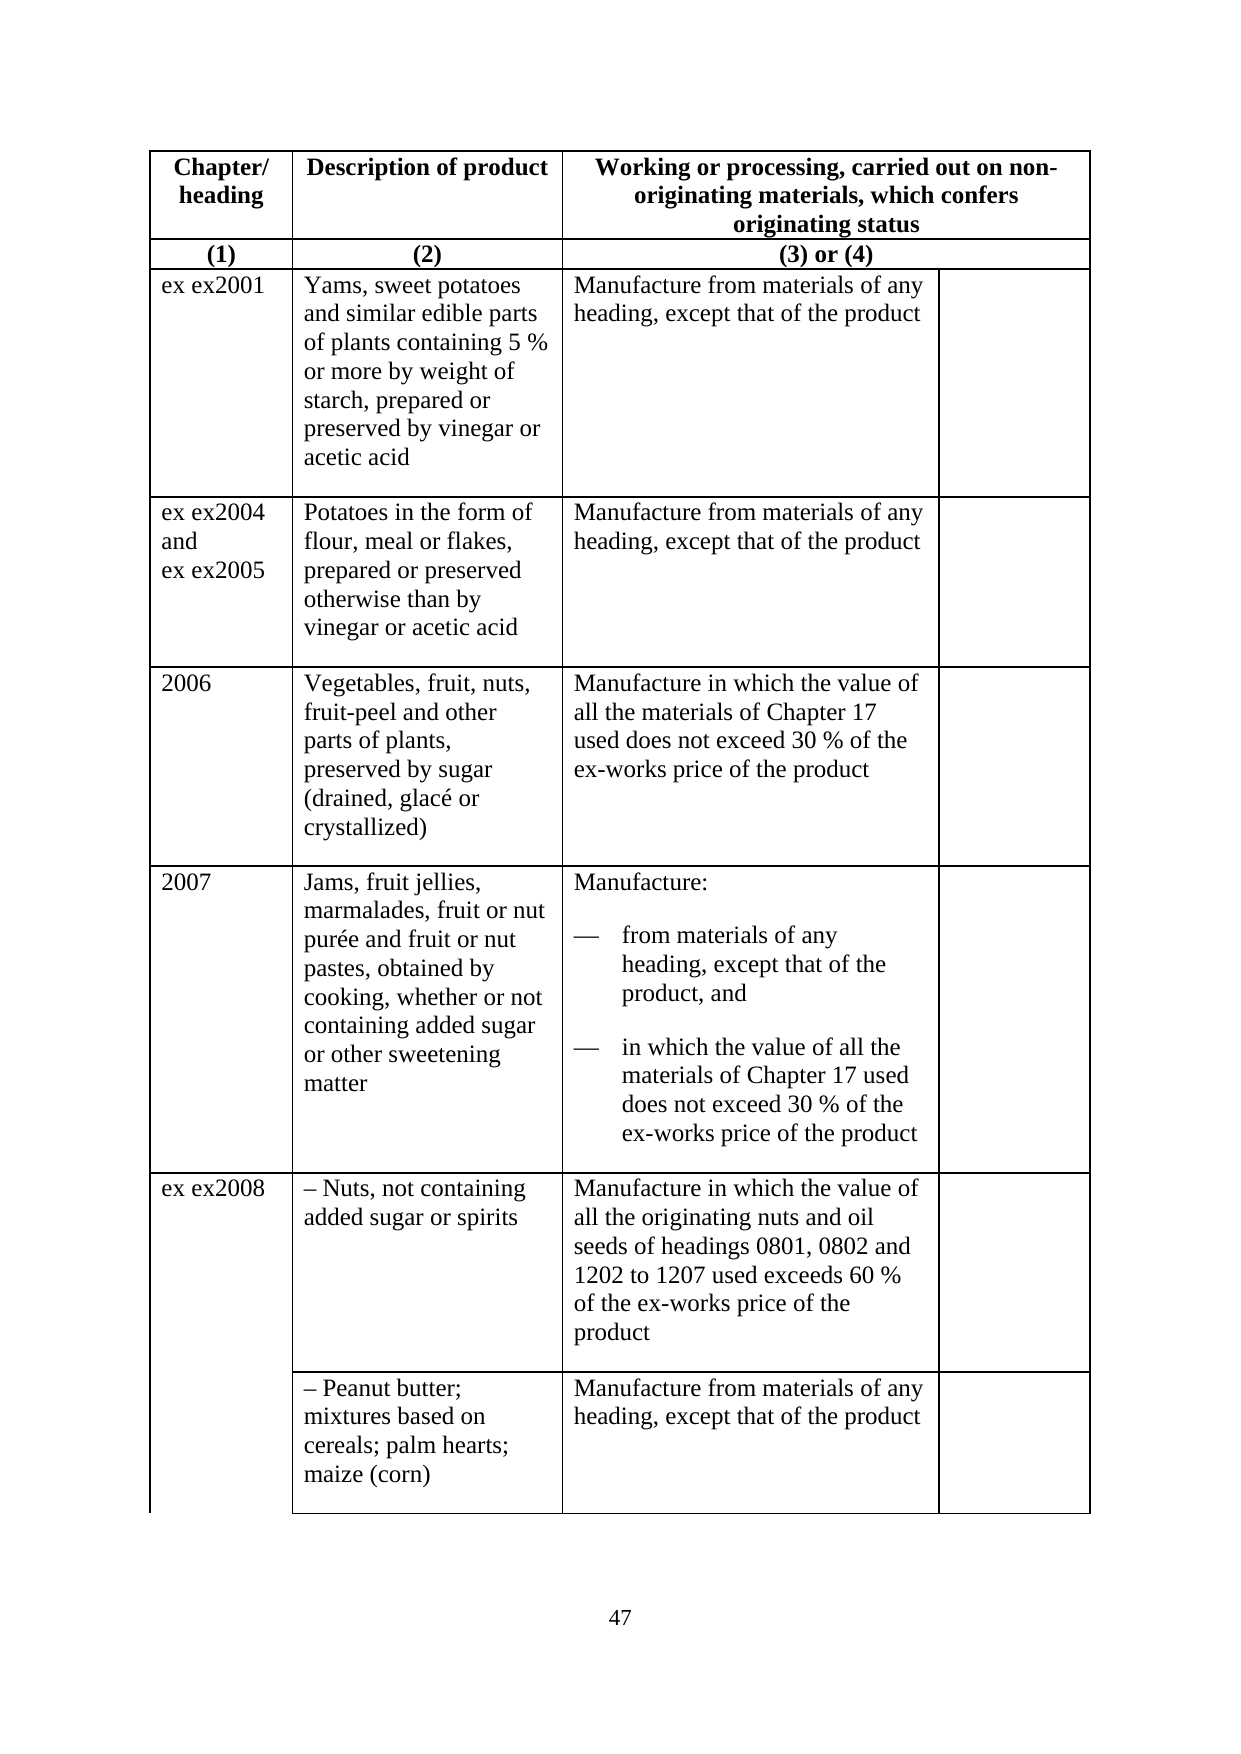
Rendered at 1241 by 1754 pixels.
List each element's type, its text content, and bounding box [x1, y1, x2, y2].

table_cell (3) or (4) [563, 240, 1089, 268]
table_cell Manufacture in which the value of all the originating nuts and oil seeds of headings 0801, 0802 and 1202 to 1207 used exceeds 60 % of the ex-works price of the product [563, 1174, 938, 1371]
table_cell Manufacture from materials of any heading, except that of the product [563, 1373, 938, 1513]
table_cell Yams, sweet potatoes and similar edible parts of plants containing 5 % or more by weight of starch, prepared or preserved by vinegar or acetic acid [293, 270, 562, 496]
table_cell [151, 1371, 292, 1513]
table_cell ex ex2001 [151, 270, 292, 496]
table_cell 2006 [151, 668, 292, 865]
table_cell Vegetables, fruit, nuts, fruit-peel and other parts of plants, preserved by sugar (drained, glacé or crystallized) [293, 668, 562, 865]
table_cell [940, 1373, 1089, 1513]
table_cell Manufacture from materials of any heading, except that of the product [563, 498, 938, 666]
table_cell ex ex2004 and ex ex2005 [151, 498, 292, 666]
table_cell Manufacture in which the value of all the materials of Chapter 17 used does not exceed 30 % of the ex-works price of the product [563, 668, 938, 865]
table_cell Potatoes in the form of flour, meal or flakes, prepared or preserved otherwise than by vinegar or acetic acid [293, 498, 562, 666]
table_cell Manufacture from materials of any heading, except that of the product [563, 270, 938, 496]
table_cell [940, 1174, 1089, 1371]
table_cell Jams, fruit jellies, marmalades, fruit or nut purée and fruit or nut pastes, obtained by cooking, whether or not containing added sugar or other sweetening matter [293, 867, 562, 1172]
table_cell [940, 867, 1089, 1172]
table_cell [940, 270, 1089, 496]
table_cell — [574, 1032, 622, 1172]
table_cell (2) [293, 240, 562, 268]
table_cell 2007 [151, 867, 292, 1172]
table_cell [940, 668, 1089, 865]
table_header — [574, 921, 622, 1032]
table_header from materials of any heading, except that of the product, and [622, 921, 928, 1032]
table_cell Manufacture: [563, 867, 938, 1172]
table_cell (1) [151, 240, 292, 268]
table_header Working or processing, carried out on non-originating materials, which confers originating status [563, 152, 1089, 238]
table_header Description of product [293, 152, 562, 238]
table_cell in which the value of all the materials of Chapter 17 used does not exceed 30 % of the ex-works price of the product [622, 1032, 928, 1172]
table_cell – Peanut butter; mixtures based on cereals; palm hearts; maize (corn) [293, 1373, 562, 1513]
table_cell ex ex2008 [151, 1174, 292, 1371]
table_cell – Nuts, not containing added sugar or spirits [293, 1174, 562, 1371]
table_header Chapter/ heading [151, 152, 292, 238]
table_cell [940, 498, 1089, 666]
